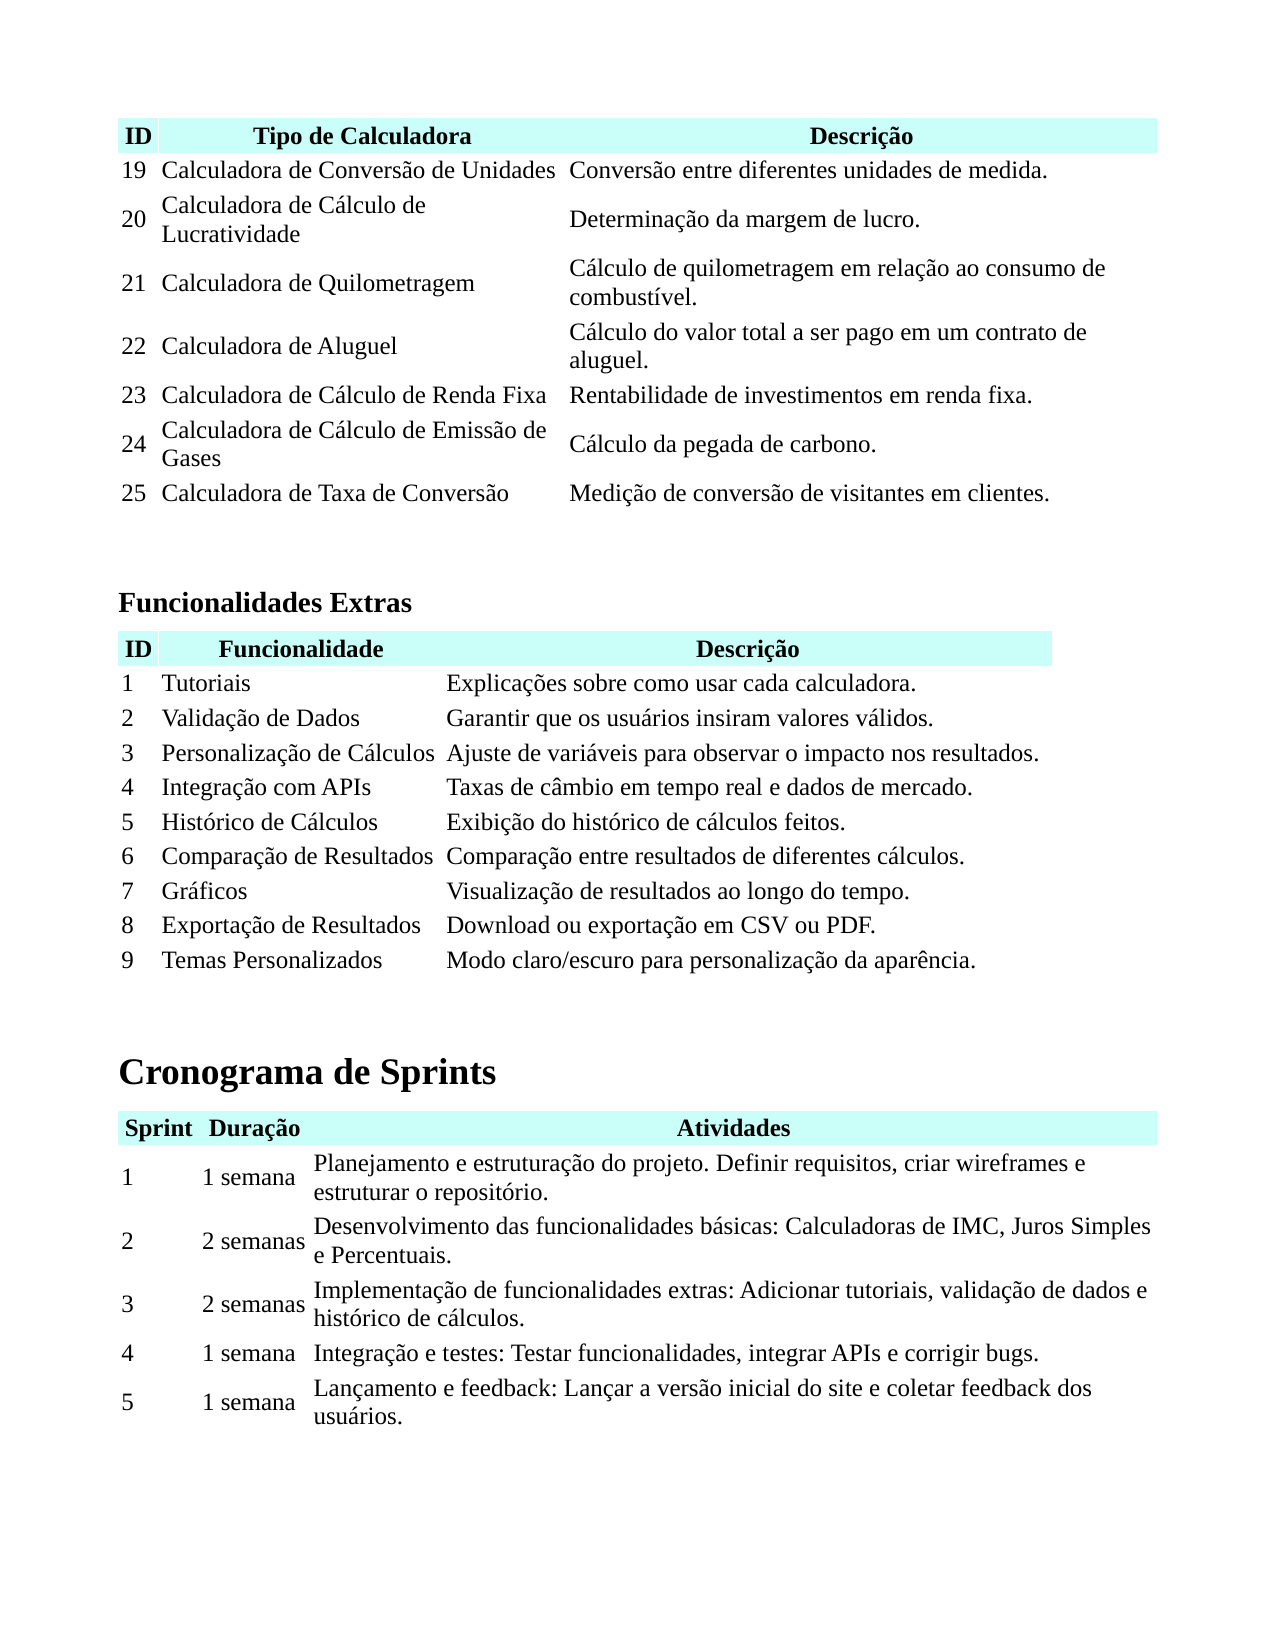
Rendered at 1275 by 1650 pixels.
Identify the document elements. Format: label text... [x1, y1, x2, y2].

table_cell 7 [118, 873, 158, 908]
table_cell Cálculo da pegada de carbono. [566, 412, 1157, 475]
table_cell 5 [118, 1370, 199, 1433]
table_header Sprint [118, 1111, 199, 1145]
table_cell 1 [118, 1145, 199, 1208]
table_cell 9 [118, 942, 158, 977]
table_cell Visualização de resultados ao longo do tempo. [443, 873, 1052, 908]
table_header Descrição [443, 631, 1052, 666]
table_cell Explicações sobre como usar cada calculadora. [443, 666, 1052, 700]
table_cell 5 [118, 804, 158, 838]
subtitle Funcionalidades Extras [118, 585, 1157, 618]
table_cell Modo claro/escuro para personalização da aparência. [443, 942, 1052, 977]
table_cell 4 [118, 769, 158, 804]
table_cell 22 [118, 314, 158, 377]
table_cell Personalização de Cálculos [159, 735, 443, 769]
table_cell Calculadora de Quilometragem [159, 251, 566, 314]
table_cell Implementação de funcionalidades extras: Adicionar tutoriais, validação de dados e histórico de cálculos. [310, 1272, 1157, 1335]
table_cell Determinação da margem de lucro. [566, 187, 1157, 251]
table_cell 1 semana [199, 1370, 310, 1433]
table_cell 6 [118, 839, 158, 873]
table_cell Desenvolvimento das funcionalidades básicas: Calculadoras de IMC, Juros Simples e Percentuais. [310, 1209, 1157, 1272]
table_cell Cálculo do valor total a ser pago em um contrato de aluguel. [566, 314, 1157, 377]
table_cell Integração com APIs [159, 769, 443, 804]
table_cell 2 semanas [199, 1272, 310, 1335]
table_cell Garantir que os usuários insiram valores válidos. [443, 700, 1052, 735]
table_cell Validação de Dados [159, 700, 443, 735]
table_header Descrição [566, 118, 1157, 153]
table_cell Rentabilidade de investimentos em renda fixa. [566, 377, 1157, 412]
table_cell 24 [118, 412, 158, 475]
table_cell Calculadora de Cálculo de Renda Fixa [159, 377, 566, 412]
table_header Tipo de Calculadora [159, 118, 566, 153]
table_cell Exportação de Resultados [159, 908, 443, 942]
table_cell Download ou exportação em CSV ou PDF. [443, 908, 1052, 942]
table_cell Exibição do histórico de cálculos feitos. [443, 804, 1052, 838]
table_cell 21 [118, 251, 158, 314]
table_cell Comparação de Resultados [159, 839, 443, 873]
table_cell Lançamento e feedback: Lançar a versão inicial do site e coletar feedback dos usuários. [310, 1370, 1157, 1433]
table_cell 25 [118, 475, 158, 510]
table_cell Cálculo de quilometragem em relação ao consumo de combustível. [566, 251, 1157, 314]
table_cell Comparação entre resultados de diferentes cálculos. [443, 839, 1052, 873]
table_cell 1 semana [199, 1145, 310, 1208]
table_cell Calculadora de Aluguel [159, 314, 566, 377]
table_cell Conversão entre diferentes unidades de medida. [566, 153, 1157, 187]
table_cell Calculadora de Cálculo de Lucratividade [159, 187, 566, 251]
table_cell Taxas de câmbio em tempo real e dados de mercado. [443, 769, 1052, 804]
table_cell 3 [118, 1272, 199, 1335]
table_cell 20 [118, 187, 158, 251]
table_cell Temas Personalizados [159, 942, 443, 977]
table_cell 2 [118, 1209, 199, 1272]
table_cell 2 [118, 700, 158, 735]
subtitle Cronograma de Sprints [118, 1049, 1157, 1092]
table_cell Gráficos [159, 873, 443, 908]
table_cell 19 [118, 153, 158, 187]
table_cell Planejamento e estruturação do projeto. Definir requisitos, criar wireframes e estruturar o repositório. [310, 1145, 1157, 1208]
table_cell 8 [118, 908, 158, 942]
table_header Atividades [310, 1111, 1157, 1145]
table_cell 2 semanas [199, 1209, 310, 1272]
table_cell 3 [118, 735, 158, 769]
table_cell Calculadora de Cálculo de Emissão de Gases [159, 412, 566, 475]
table_cell Calculadora de Taxa de Conversão [159, 475, 566, 510]
table_cell 4 [118, 1335, 199, 1370]
table_cell Integração e testes: Testar funcionalidades, integrar APIs e corrigir bugs. [310, 1335, 1157, 1370]
table_header Funcionalidade [159, 631, 443, 666]
table_header Duração [199, 1111, 310, 1145]
table_cell Medição de conversão de visitantes em clientes. [566, 475, 1157, 510]
table_cell Tutoriais [159, 666, 443, 700]
table_header ID [118, 118, 158, 153]
table_cell 23 [118, 377, 158, 412]
table_cell 1 semana [199, 1335, 310, 1370]
table_cell 1 [118, 666, 158, 700]
table_cell Ajuste de variáveis para observar o impacto nos resultados. [443, 735, 1052, 769]
table_header ID [118, 631, 158, 666]
table_cell Histórico de Cálculos [159, 804, 443, 838]
table_cell Calculadora de Conversão de Unidades [159, 153, 566, 187]
